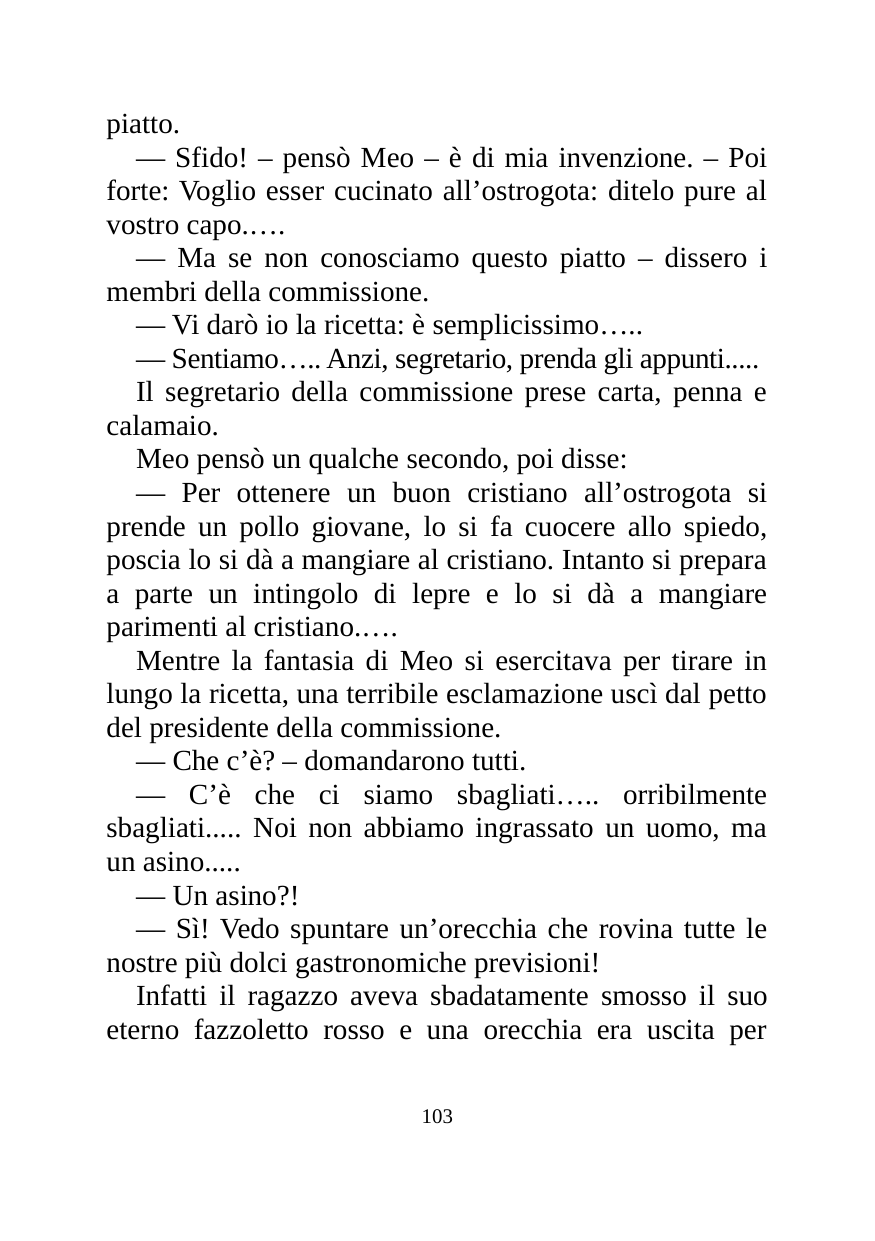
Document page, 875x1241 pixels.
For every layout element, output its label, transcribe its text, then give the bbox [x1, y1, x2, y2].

text Meo pensò un qualche secondo, poi disse: [106, 442, 768, 475]
text Mentre la fantasia di Meo si esercitava per tirare in lungo la ricetta, una terribile esclamazione uscì dal petto del presidente della commissione. [106, 643, 768, 743]
text — Sentiamo….. Anzi, segretario, prenda gli appunti..... [106, 341, 768, 374]
text — Un asino?! [106, 878, 768, 911]
text — Sì! Vedo spuntare un’orecchia che rovina tutte le nostre più dolci gastronomiche previsioni! [106, 911, 768, 978]
text — Ma se non conosciamo questo piatto – dissero i membri della commissione. [106, 240, 768, 307]
text — C’è che ci siamo sbagliati….. orribilmente sbagliati..... Noi non abbiamo ingrassato un uomo, ma un asino..... [106, 777, 768, 878]
text Infatti il ragazzo aveva sbadatamente smosso il suo eterno fazzoletto rosso e una orecchia era uscita per [106, 978, 768, 1045]
text — Per ottenere un buon cristiano all’ostrogota si prende un pollo giovane, lo si fa cuocere allo spiedo, poscia lo si dà a mangiare al cristiano. Intanto si prepara a parte un intingolo di lepre e lo si dà a mangiare parimenti al cristiano.…. [106, 475, 768, 643]
text piatto. [106, 106, 768, 140]
text — Che c’è? – domandarono tutti. [106, 743, 768, 777]
text Il segretario della commissione prese carta, penna e calamaio. [106, 374, 768, 442]
text — Vi darò io la ricetta: è semplicissimo….. [106, 307, 768, 341]
text — Sfido! – pensò Meo – è di mia invenzione. – Poi forte: Voglio esser cucinato all’ostrogota: ditelo pure al vostro capo.…. [106, 140, 768, 240]
